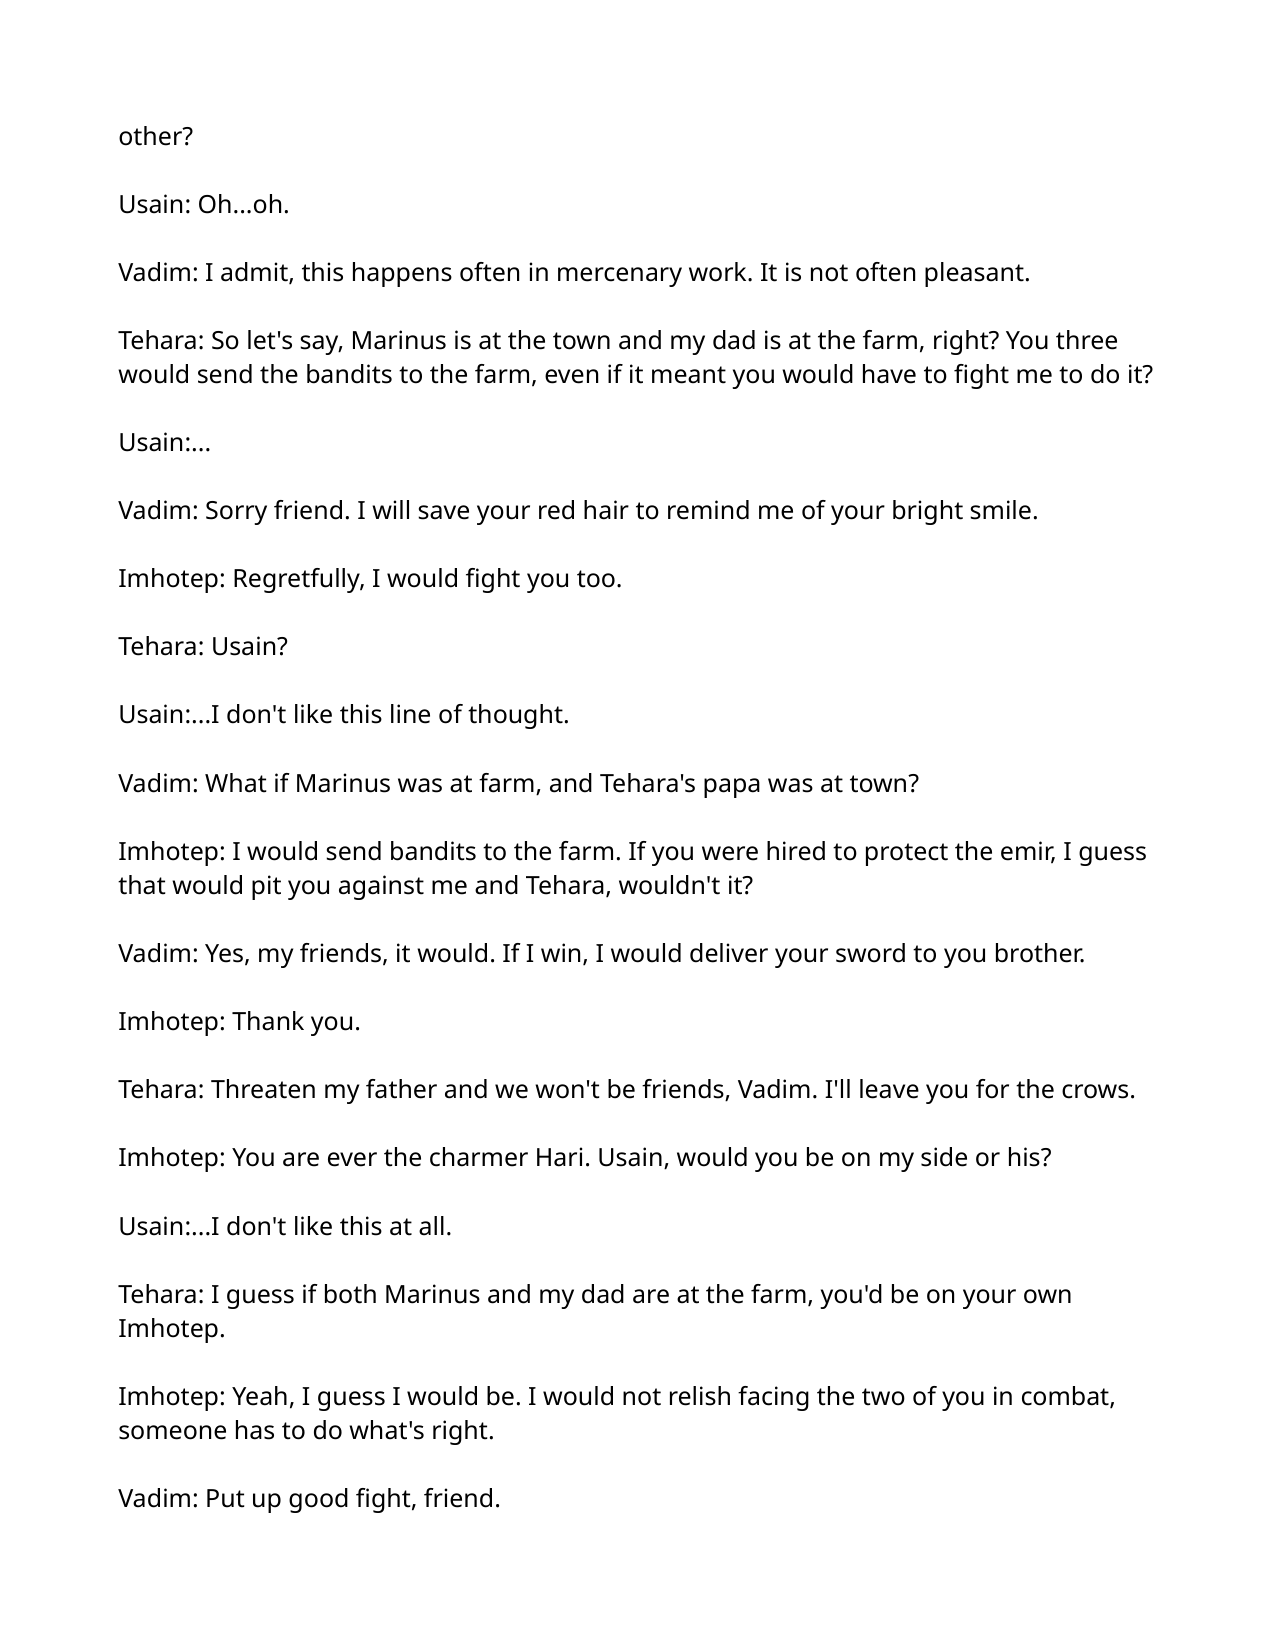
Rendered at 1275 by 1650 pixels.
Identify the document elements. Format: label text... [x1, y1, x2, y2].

text Vadim: Sorry friend. I will save your red hair to remind me of your bright smile. [118, 493, 1157, 527]
text Vadim: Put up good fight, friend. [118, 1481, 1157, 1515]
text Tehara: So let's say, Marinus is at the town and my dad is at the farm, right? You three would send the bandits to the farm, even if it meant you would have to fight me to do it? [118, 322, 1157, 391]
text Imhotep: I would send bandits to the farm. If you were hired to protect the emir, I guess that would pit you against me and Tehara, wouldn't it? [118, 833, 1157, 902]
text Usain:... [118, 425, 1157, 459]
text other? [118, 118, 1157, 152]
text Tehara: Usain? [118, 629, 1157, 663]
text Usain: Oh...oh. [118, 186, 1157, 220]
text Vadim: Yes, my friends, it would. If I win, I would deliver your sword to you brother. [118, 936, 1157, 970]
text Vadim: I admit, this happens often in mercenary work. It is not often pleasant. [118, 254, 1157, 288]
text Tehara: I guess if both Marinus and my dad are at the farm, you'd be on your own Imhotep. [118, 1276, 1157, 1344]
text Vadim: What if Marinus was at farm, and Tehara's papa was at town? [118, 765, 1157, 799]
text Usain:...I don't like this at all. [118, 1208, 1157, 1242]
text Imhotep: Thank you. [118, 1004, 1157, 1038]
text Usain:...I don't like this line of thought. [118, 697, 1157, 731]
text Imhotep: You are ever the charmer Hari. Usain, would you be on my side or his? [118, 1140, 1157, 1174]
text Tehara: Threaten my father and we won't be friends, Vadim. I'll leave you for the crows. [118, 1072, 1157, 1106]
text Imhotep: Yeah, I guess I would be. I would not relish facing the two of you in combat, someone has to do what's right. [118, 1378, 1157, 1447]
text Imhotep: Regretfully, I would fight you too. [118, 561, 1157, 595]
